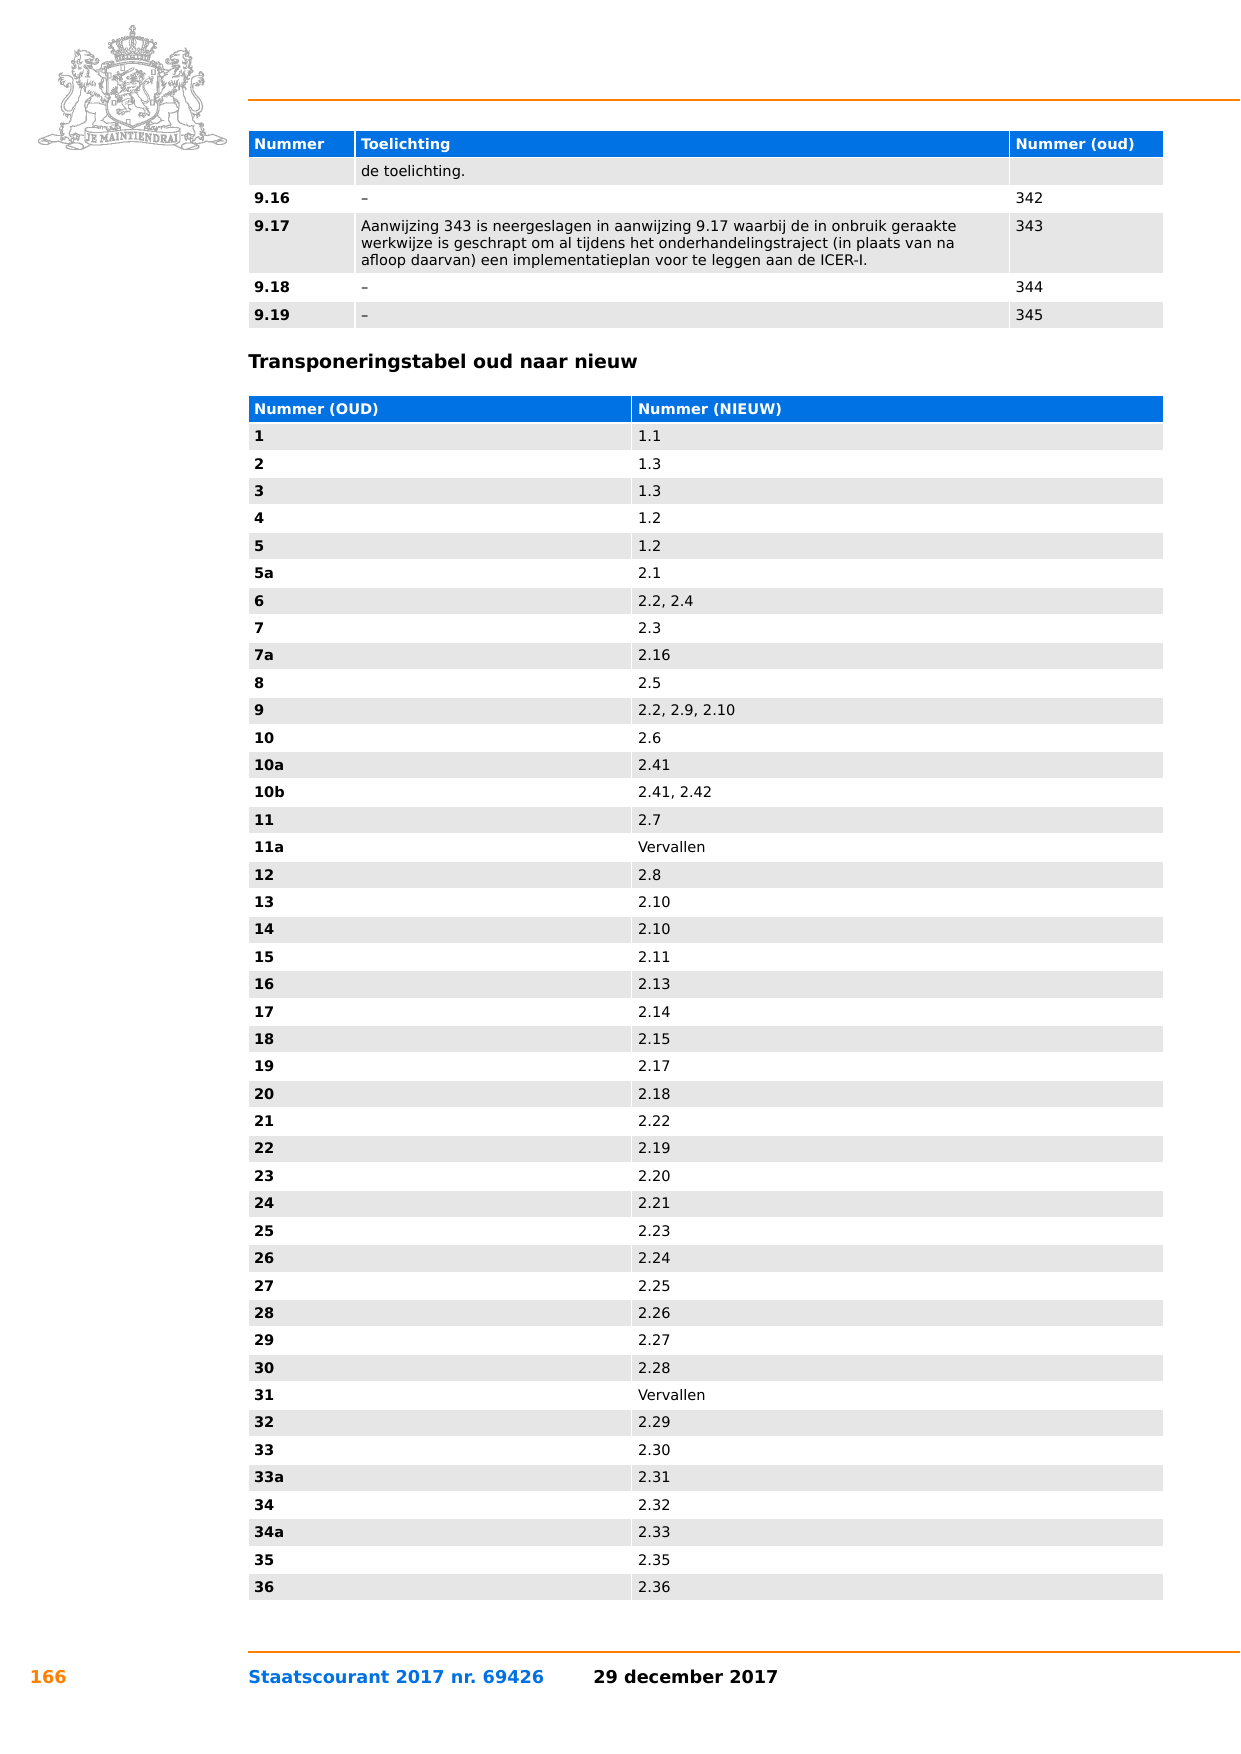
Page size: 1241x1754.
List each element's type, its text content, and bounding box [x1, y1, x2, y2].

table_cell 9.17 [249, 213, 354, 273]
table_cell 4 [249, 506, 631, 532]
table_cell 10a [249, 752, 631, 778]
table_cell 2.30 [632, 1437, 1163, 1463]
table_cell – [356, 302, 1009, 328]
table_cell 34 [249, 1492, 631, 1518]
table_cell 2.24 [632, 1245, 1163, 1272]
table_cell 27 [249, 1273, 631, 1299]
table_cell 2.33 [632, 1519, 1163, 1546]
table_cell 33 [249, 1437, 631, 1463]
table_cell 23 [249, 1163, 631, 1189]
table_cell 33a [249, 1465, 631, 1491]
table_cell 2.32 [632, 1492, 1163, 1518]
table_cell 2.16 [632, 643, 1163, 669]
table_cell 2.5 [632, 670, 1163, 696]
table_cell 2.3 [632, 615, 1163, 642]
table_cell Vervallen [632, 1382, 1163, 1409]
table_cell 9 [249, 698, 631, 724]
table_cell 343 [1010, 213, 1163, 273]
table_cell 2.31 [632, 1465, 1163, 1491]
table_cell 2.15 [632, 1026, 1163, 1052]
table_cell 2.25 [632, 1273, 1163, 1299]
table_cell 2.19 [632, 1136, 1163, 1162]
table_cell 7 [249, 615, 631, 642]
table_cell 1.2 [632, 506, 1163, 532]
table_header Nummer (oud) [1010, 131, 1163, 157]
table_cell 1.2 [632, 533, 1163, 559]
table_header Nummer (OUD) [249, 396, 631, 422]
table_cell 7a [249, 643, 631, 669]
table_cell 2.21 [632, 1191, 1163, 1217]
table_cell 1.3 [632, 451, 1163, 477]
table_cell 16 [249, 971, 631, 998]
table_cell 9.18 [249, 275, 354, 301]
table_cell 29 [249, 1328, 631, 1354]
table_cell 2.6 [632, 725, 1163, 751]
table_cell 2.28 [632, 1355, 1163, 1381]
table_cell 11 [249, 807, 631, 833]
table_cell 5a [249, 560, 631, 587]
table_cell 17 [249, 999, 631, 1025]
table_cell 10 [249, 725, 631, 751]
table_cell 26 [249, 1245, 631, 1272]
table_cell 35 [249, 1547, 631, 1573]
text Transponeringstabel oud naar nieuw [248, 351, 1163, 373]
table_cell 2.1 [632, 560, 1163, 587]
table_cell 1 [249, 424, 631, 450]
table_cell 6 [249, 588, 631, 614]
table_cell 2.27 [632, 1328, 1163, 1354]
table_cell 1.1 [632, 424, 1163, 450]
picture [38, 25, 227, 150]
table_cell 25 [249, 1218, 631, 1244]
table_cell 2.10 [632, 917, 1163, 943]
table_cell 2.20 [632, 1163, 1163, 1189]
table_cell 342 [1010, 186, 1163, 212]
table_header Nummer (NIEUW) [632, 396, 1163, 422]
table_cell 28 [249, 1300, 631, 1326]
table_cell 2.10 [632, 889, 1163, 916]
table_cell 2.35 [632, 1547, 1163, 1573]
table_cell [1010, 158, 1163, 185]
table_cell 8 [249, 670, 631, 696]
table_cell – [356, 275, 1009, 301]
table_cell 12 [249, 862, 631, 888]
table_cell 5 [249, 533, 631, 559]
table_cell 9.16 [249, 186, 354, 212]
table_cell [249, 158, 354, 185]
table_cell 2.14 [632, 999, 1163, 1025]
table_cell Vervallen [632, 834, 1163, 861]
table_cell Aanwijzing 343 is neergeslagen in aanwijzing 9.17 waarbij de in onbruik geraakte werkwijze is geschrapt om al tijdens het onderhandelingstraject (in plaats van na afloop daarvan) een implementatieplan voor te leggen aan de ICER-I. [356, 213, 1009, 273]
table_cell 30 [249, 1355, 631, 1381]
table_cell 2.26 [632, 1300, 1163, 1326]
table_cell 18 [249, 1026, 631, 1052]
table_cell 2.36 [632, 1574, 1163, 1600]
table_cell 11a [249, 834, 631, 861]
table_cell 2.11 [632, 944, 1163, 970]
table_cell 2.23 [632, 1218, 1163, 1244]
table_cell 2.7 [632, 807, 1163, 833]
table_cell 345 [1010, 302, 1163, 328]
table_cell 19 [249, 1054, 631, 1080]
table_cell 9.19 [249, 302, 354, 328]
table_cell de toelichting. [356, 158, 1009, 185]
table_cell 2.13 [632, 971, 1163, 998]
table_cell 34a [249, 1519, 631, 1546]
table_cell 2.2, 2.4 [632, 588, 1163, 614]
table_cell 2.18 [632, 1081, 1163, 1107]
table_cell 2.29 [632, 1410, 1163, 1436]
table_cell 2 [249, 451, 631, 477]
table_cell 2.17 [632, 1054, 1163, 1080]
table_cell 2.22 [632, 1108, 1163, 1135]
table_cell 2.8 [632, 862, 1163, 888]
table_cell 2.41 [632, 752, 1163, 778]
table_cell 20 [249, 1081, 631, 1107]
table_cell 31 [249, 1382, 631, 1409]
table_cell 2.41, 2.42 [632, 780, 1163, 806]
table_cell 2.2, 2.9, 2.10 [632, 698, 1163, 724]
table_cell 344 [1010, 275, 1163, 301]
table_cell 10b [249, 780, 631, 806]
table_cell – [356, 186, 1009, 212]
table_cell 1.3 [632, 478, 1163, 504]
table_cell 32 [249, 1410, 631, 1436]
table_cell 3 [249, 478, 631, 504]
table_cell 24 [249, 1191, 631, 1217]
table_cell 36 [249, 1574, 631, 1600]
table_cell 14 [249, 917, 631, 943]
table_cell 15 [249, 944, 631, 970]
table_cell 21 [249, 1108, 631, 1135]
table_header Nummer [249, 131, 354, 157]
table_cell 13 [249, 889, 631, 916]
table_cell 22 [249, 1136, 631, 1162]
table_header Toelichting [356, 131, 1009, 157]
